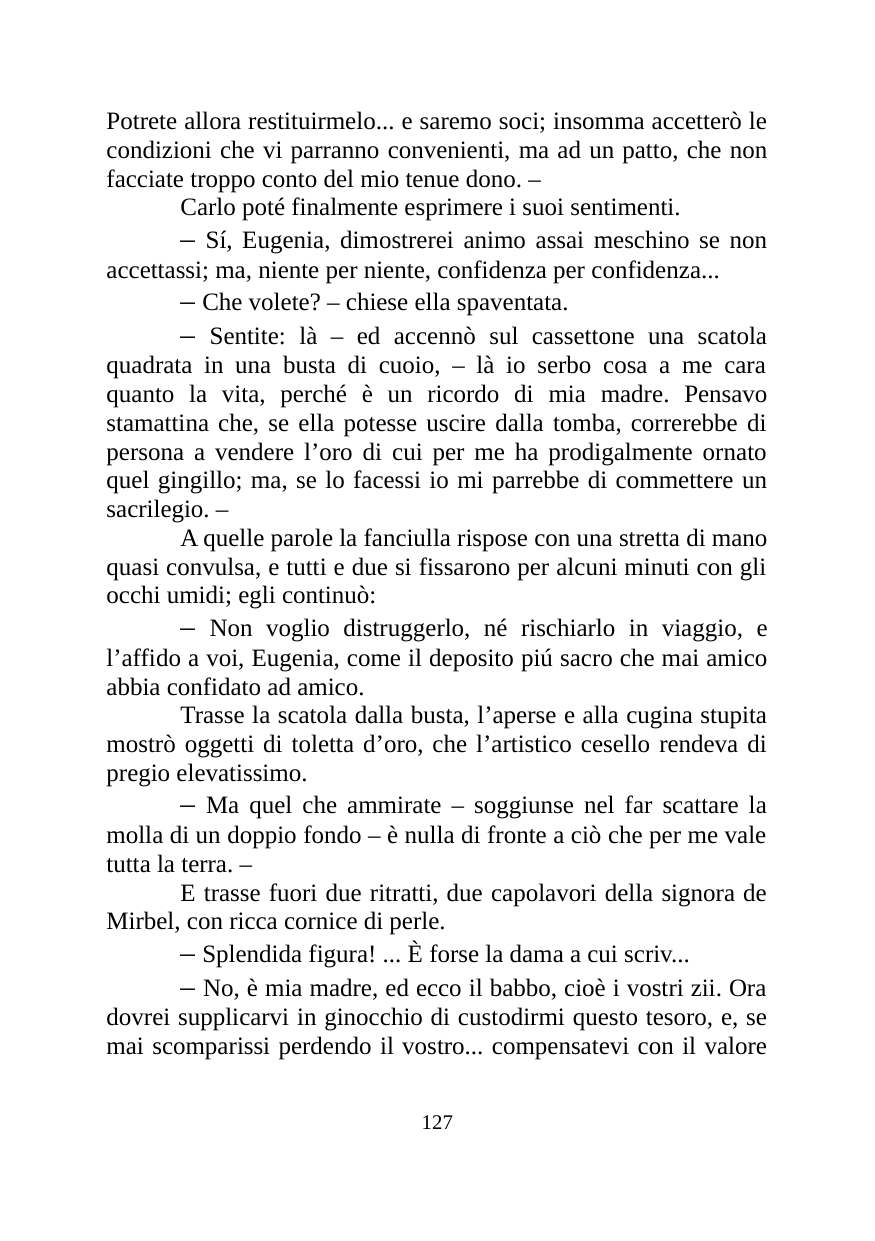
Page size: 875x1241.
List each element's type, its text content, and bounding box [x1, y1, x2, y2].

text – Non voglio distruggerlo, né rischiarlo in viaggio, e l’affido a voi, Eugenia, come il deposito piú sacro che mai amico abbia confidato ad amico. [106, 609, 768, 700]
text – Che volete? – chiese ella spaventata. [106, 283, 768, 317]
text Trasse la scatola dalla busta, l’aperse e alla cugina stupita mostrò oggetti di toletta d’oro, che l’artistico cesello rendeva di pregio elevatissimo. [106, 700, 768, 787]
text – No, è mia madre, ed ecco il babbo, cioè i vostri zii. Ora dovrei supplicarvi in ginocchio di custodirmi questo tesoro, e, se mai scomparissi perdendo il vostro... compensatevi con il valore [106, 969, 768, 1060]
text A quelle parole la fanciulla rispose con una stretta di mano quasi convulsa, e tutti e due si fissarono per alcuni minuti con gli occhi umidi; egli continuò: [106, 523, 768, 609]
text Carlo poté finalmente esprimere i suoi sentimenti. [106, 192, 768, 221]
text – Splendida figura! ... È forse la dama a cui scriv... [106, 935, 768, 969]
text – Ma quel che ammirate – soggiunse nel far scattare la molla di un doppio fondo – è nulla di fronte a ciò che per me vale tutta la terra. – [106, 787, 768, 878]
text – Sí, Eugenia, dimostrerei animo assai meschino se non accettassi; ma, niente per niente, confidenza per confidenza... [106, 221, 768, 283]
text E trasse fuori due ritratti, due capolavori della signora de Mirbel, con ricca cornice di perle. [106, 878, 768, 935]
text Potrete allora restituirmelo... e saremo soci; insomma accetterò le condizioni che vi parranno convenienti, ma ad un patto, che non facciate troppo conto del mio tenue dono. – [106, 106, 768, 192]
text – Sentite: là – ed accennò sul cassettone una scatola quadrata in una busta di cuoio, – là io serbo cosa a me cara quanto la vita, perché è un ricordo di mia madre. Pensavo stamattina che, se ella potesse uscire dalla tomba, correrebbe di persona a vendere l’oro di cui per me ha prodigalmente ornato quel gingillo; ma, se lo facessi io mi parrebbe di commettere un sacrilegio. – [106, 317, 768, 523]
